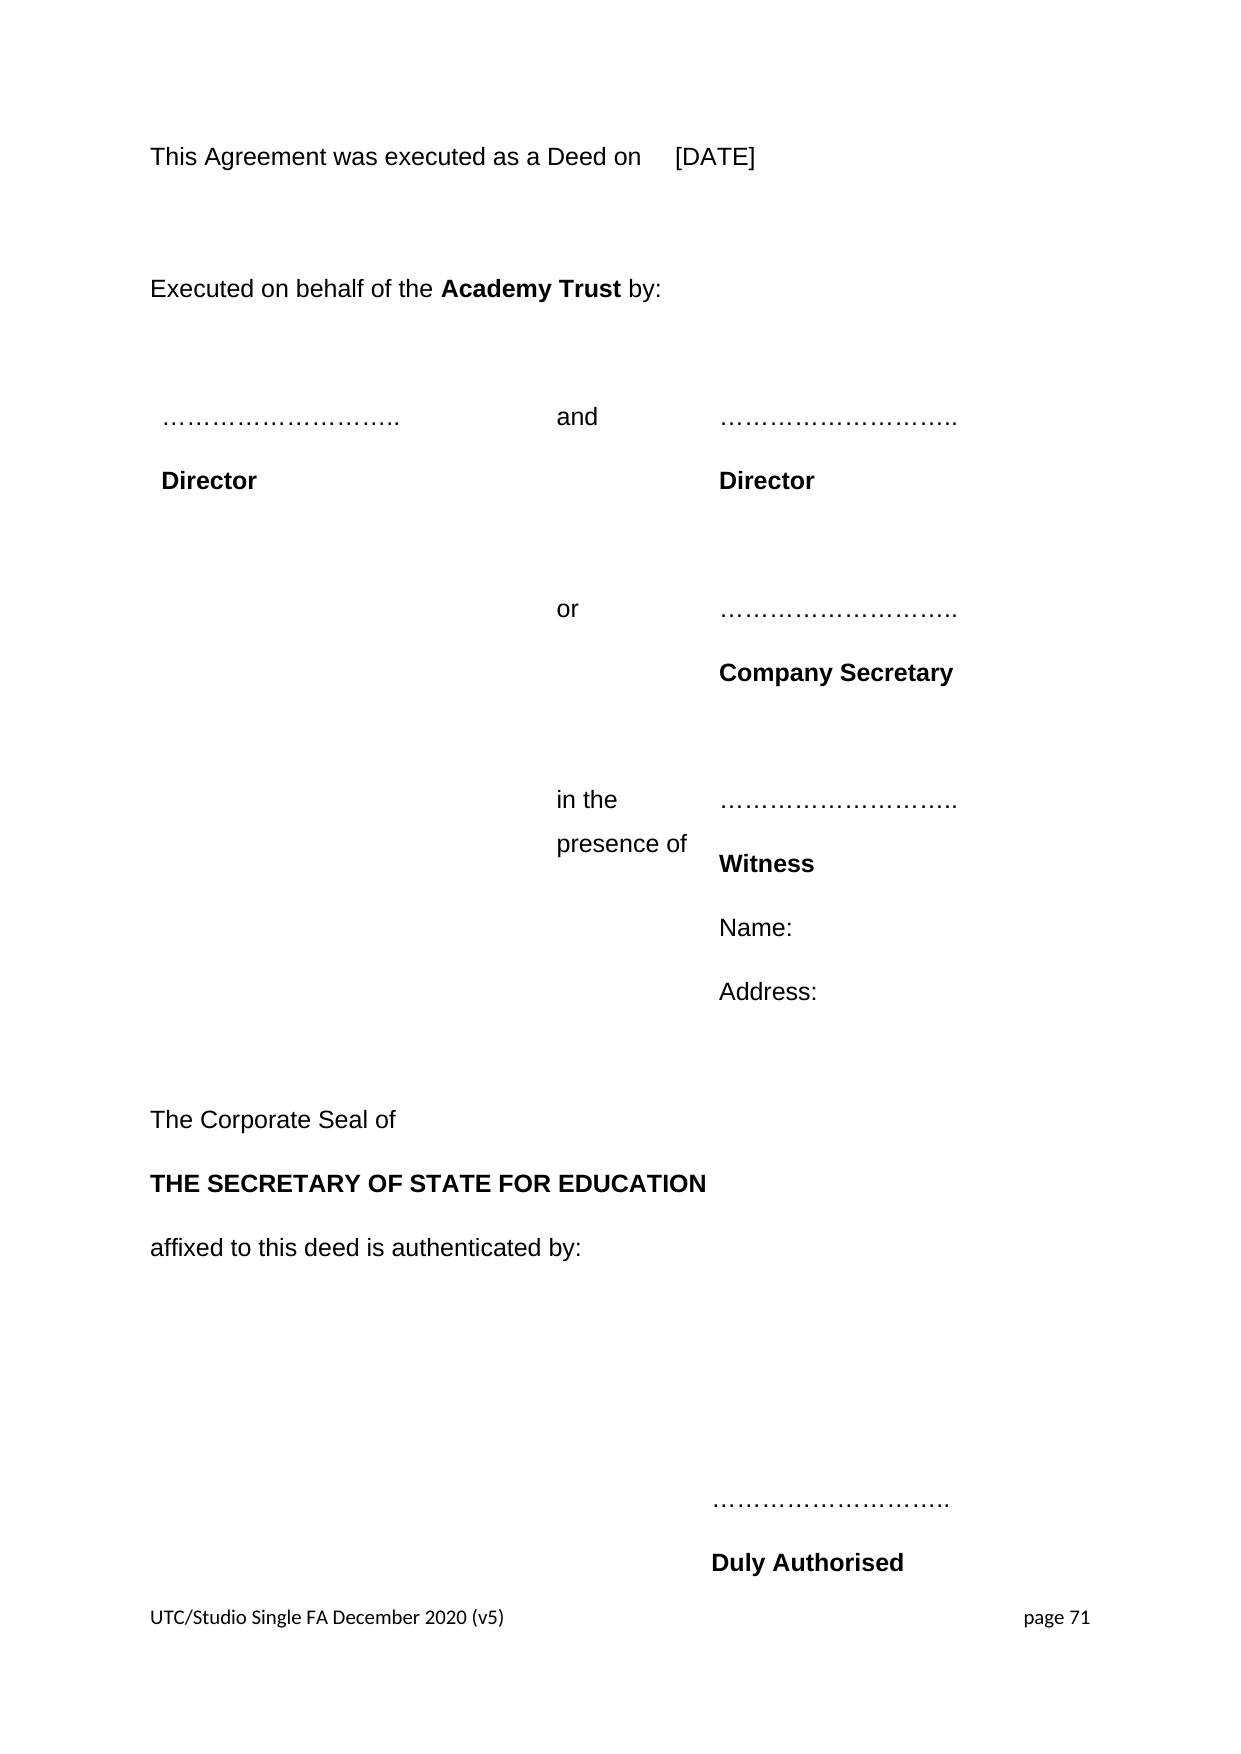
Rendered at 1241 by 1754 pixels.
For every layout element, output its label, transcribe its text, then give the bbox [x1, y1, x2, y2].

table_cell [150, 594, 545, 785]
table_header ……………………….. Director [150, 338, 545, 594]
table_cell ……………………….. Witness Name: Address: [708, 785, 1157, 1105]
text affixed to this deed is authenticated by: [150, 1233, 1090, 1262]
table_cell ……………………….. Company Secretary [708, 594, 1157, 785]
table_cell [150, 785, 545, 1105]
text The Corporate Seal of [150, 1105, 1090, 1134]
text ……………………….. [150, 1484, 1090, 1513]
text THE SECRETARY OF STATE FOR EDUCATION [150, 1169, 1090, 1198]
table_header ……………………….. Director [708, 338, 1157, 594]
text This Agreement was executed as a Deed on [DATE] [150, 142, 1090, 171]
table_cell in the presence of [545, 785, 708, 1105]
text Executed on behalf of the Academy Trust by: [150, 274, 1090, 303]
text Duly Authorised [150, 1548, 1090, 1577]
table_header and [545, 338, 708, 594]
table_cell or [545, 594, 708, 785]
